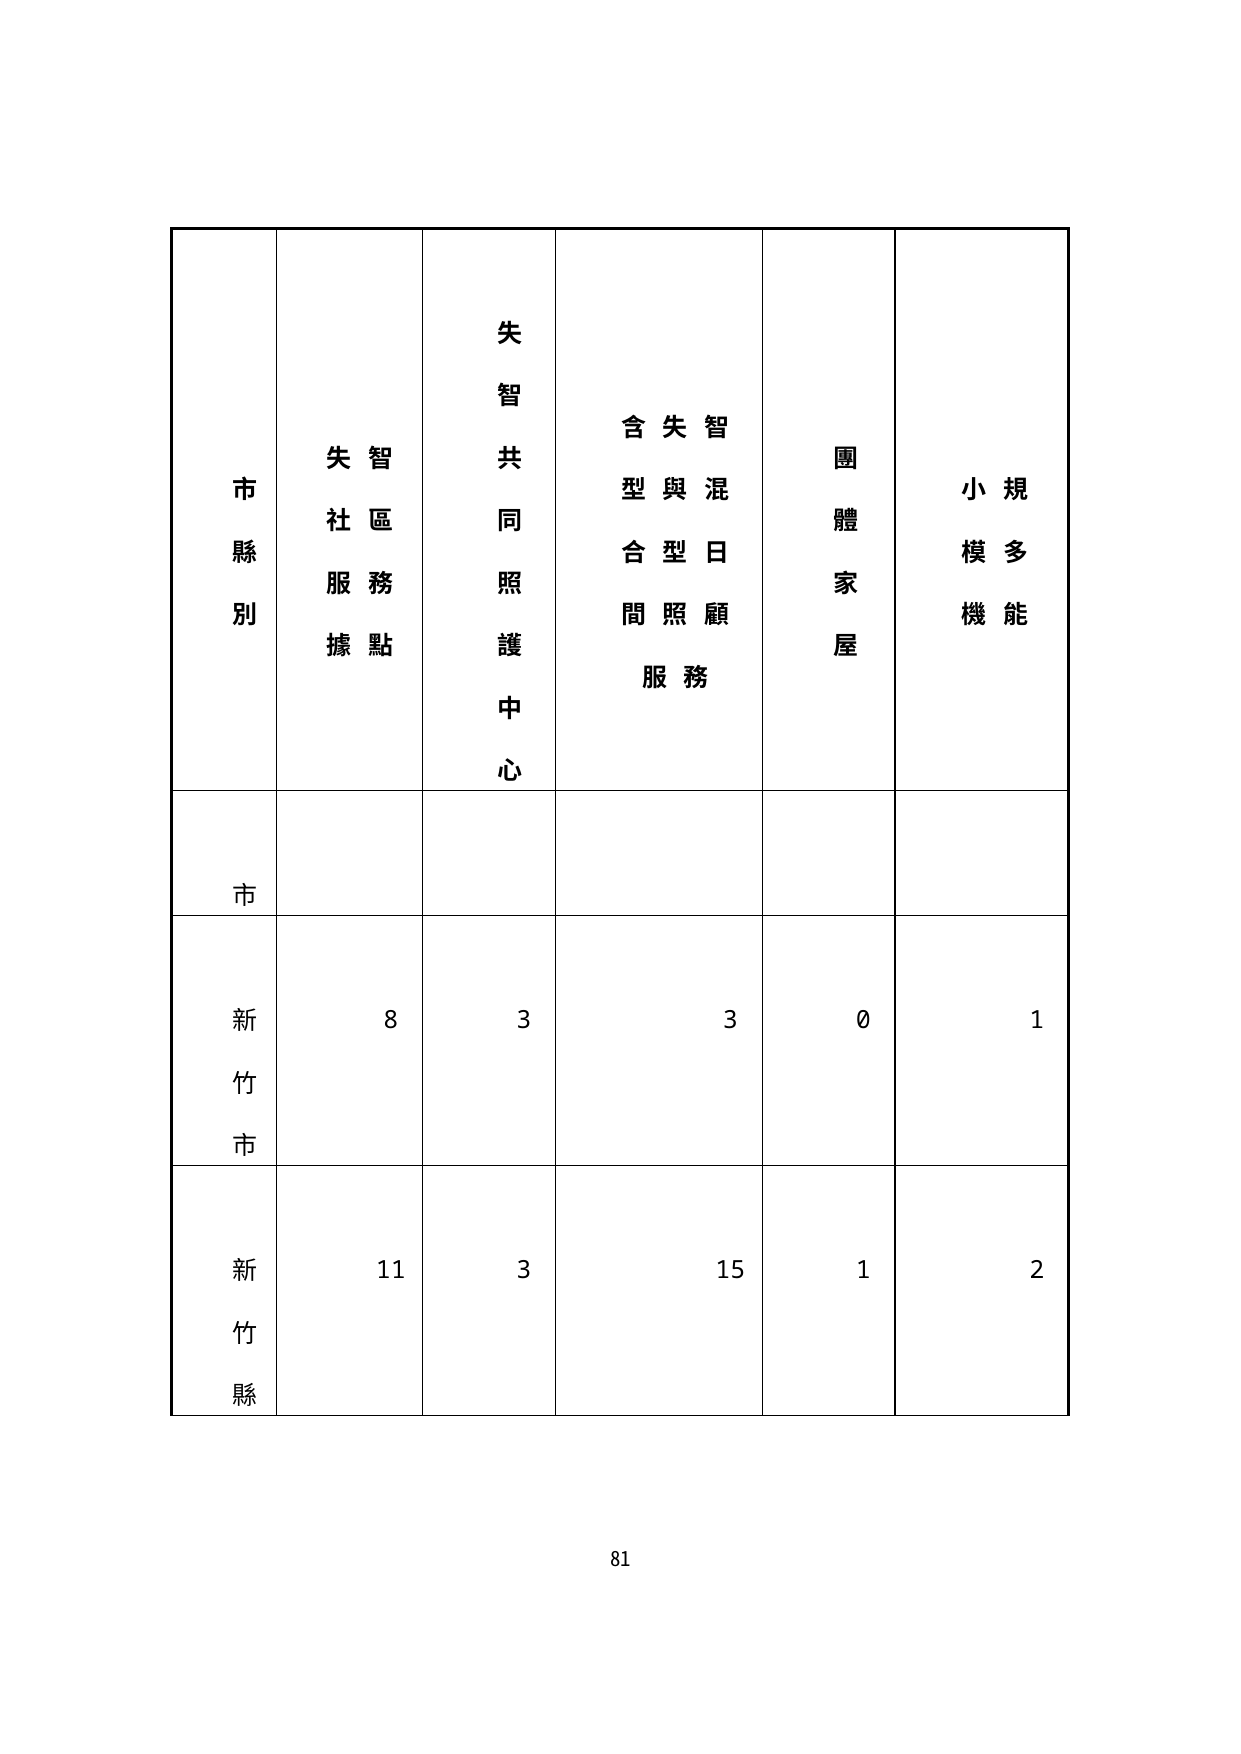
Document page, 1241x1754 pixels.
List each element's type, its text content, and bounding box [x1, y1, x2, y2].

table_header 失智社區服務據點 [277, 230, 422, 790]
table_header 市縣別 [173, 230, 276, 790]
table_header 失智共同照護中心 [423, 230, 555, 790]
table_cell 11 [277, 1166, 422, 1415]
table_cell 0 [763, 916, 894, 1165]
table_cell 15 [556, 1166, 762, 1415]
table_cell [763, 791, 894, 915]
table_cell 8 [277, 916, 422, 1165]
table_cell [556, 791, 762, 915]
table_header 團體家屋 [763, 230, 894, 790]
table_cell 新竹市 [173, 916, 276, 1165]
table_cell 1 [763, 1166, 894, 1415]
table_cell 市 [173, 791, 276, 915]
table_cell [423, 791, 555, 915]
table_cell 3 [556, 916, 762, 1165]
table_cell [896, 791, 1067, 915]
table_header 小規模多機能 [896, 230, 1067, 790]
table_cell [277, 791, 422, 915]
table_cell 3 [423, 1166, 555, 1415]
table_cell 1 [896, 916, 1067, 1165]
table_header 含失智型與混合型日間照顧服務 [556, 230, 762, 790]
table_cell 2 [896, 1166, 1067, 1415]
table_cell 新竹縣 [173, 1166, 276, 1415]
table_cell 3 [423, 916, 555, 1165]
